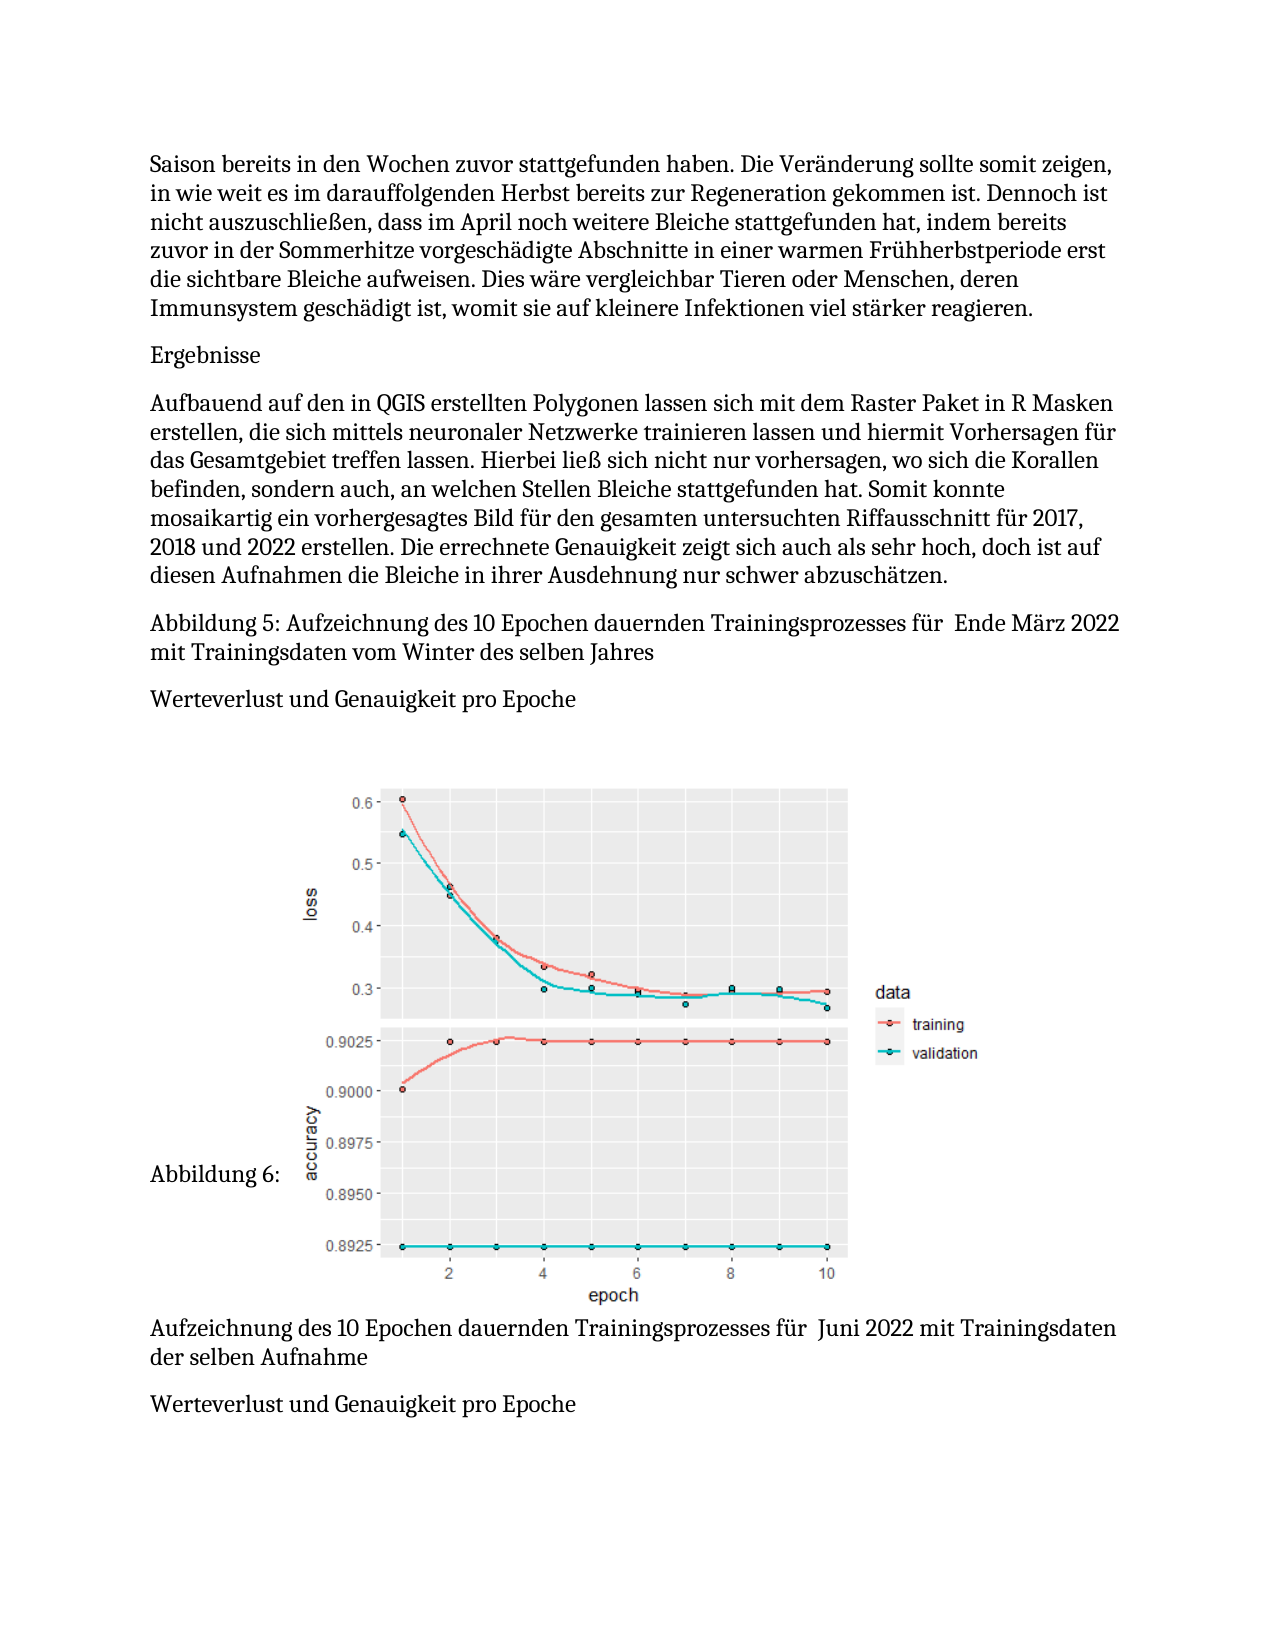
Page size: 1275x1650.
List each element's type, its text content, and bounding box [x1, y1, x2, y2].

text Werteverlust und Genauigkeit pro Epoche [150, 685, 1125, 714]
text Werteverlust und Genauigkeit pro Epoche [150, 1390, 1125, 1419]
text Abbildung 5: Aufzeichnung des 10 Epochen dauernden Trainingsprozesses für Ende März 2022 mit Trainingsdaten vom Winter des selben Jahres [150, 609, 1125, 666]
text Ergebnisse [150, 341, 1125, 370]
text Saison bereits in den Wochen zuvor stattgefunden haben. Die Veränderung sollte somit zeigen, in wie weit es im darauffolgenden Herbst bereits zur Regeneration gekommen ist. Dennoch ist nicht auszuschließen, dass im April noch weitere Bleiche stattgefunden hat, indem bereits zuvor in der Sommerhitze vorgeschädigte Abschnitte in einer warmen Frühherbstperiode erst die sichtbare Bleiche aufweisen. Dies wäre vergleichbar Tieren oder Menschen, deren Immunsystem geschädigt ist, womit sie auf kleinere Infektionen viel stärker reagieren. [150, 150, 1125, 322]
picture [283, 780, 992, 1314]
text Abbildung 6: Aufzeichnung des 10 Epochen dauernden Trainingsprozesses für Juni 2022 mit Trainingsdaten der selben Aufnahme [150, 1160, 1125, 1371]
text Aufbauend auf den in QGIS erstellten Polygonen lassen sich mit dem Raster Paket in R Masken erstellen, die sich mittels neuronaler Netzwerke trainieren lassen und hiermit Vorhersagen für das Gesamtgebiet treffen lassen. Hierbei ließ sich nicht nur vorhersagen, wo sich die Korallen befinden, sondern auch, an welchen Stellen Bleiche stattgefunden hat. Somit konnte mosaikartig ein vorhergesagtes Bild für den gesamten untersuchten Riffausschnitt für 2017, 2018 und 2022 erstellen. Die errechnete Genauigkeit zeigt sich auch als sehr hoch, doch ist auf diesen Aufnahmen die Bleiche in ihrer Ausdehnung nur schwer abzuschätzen. [150, 389, 1125, 590]
